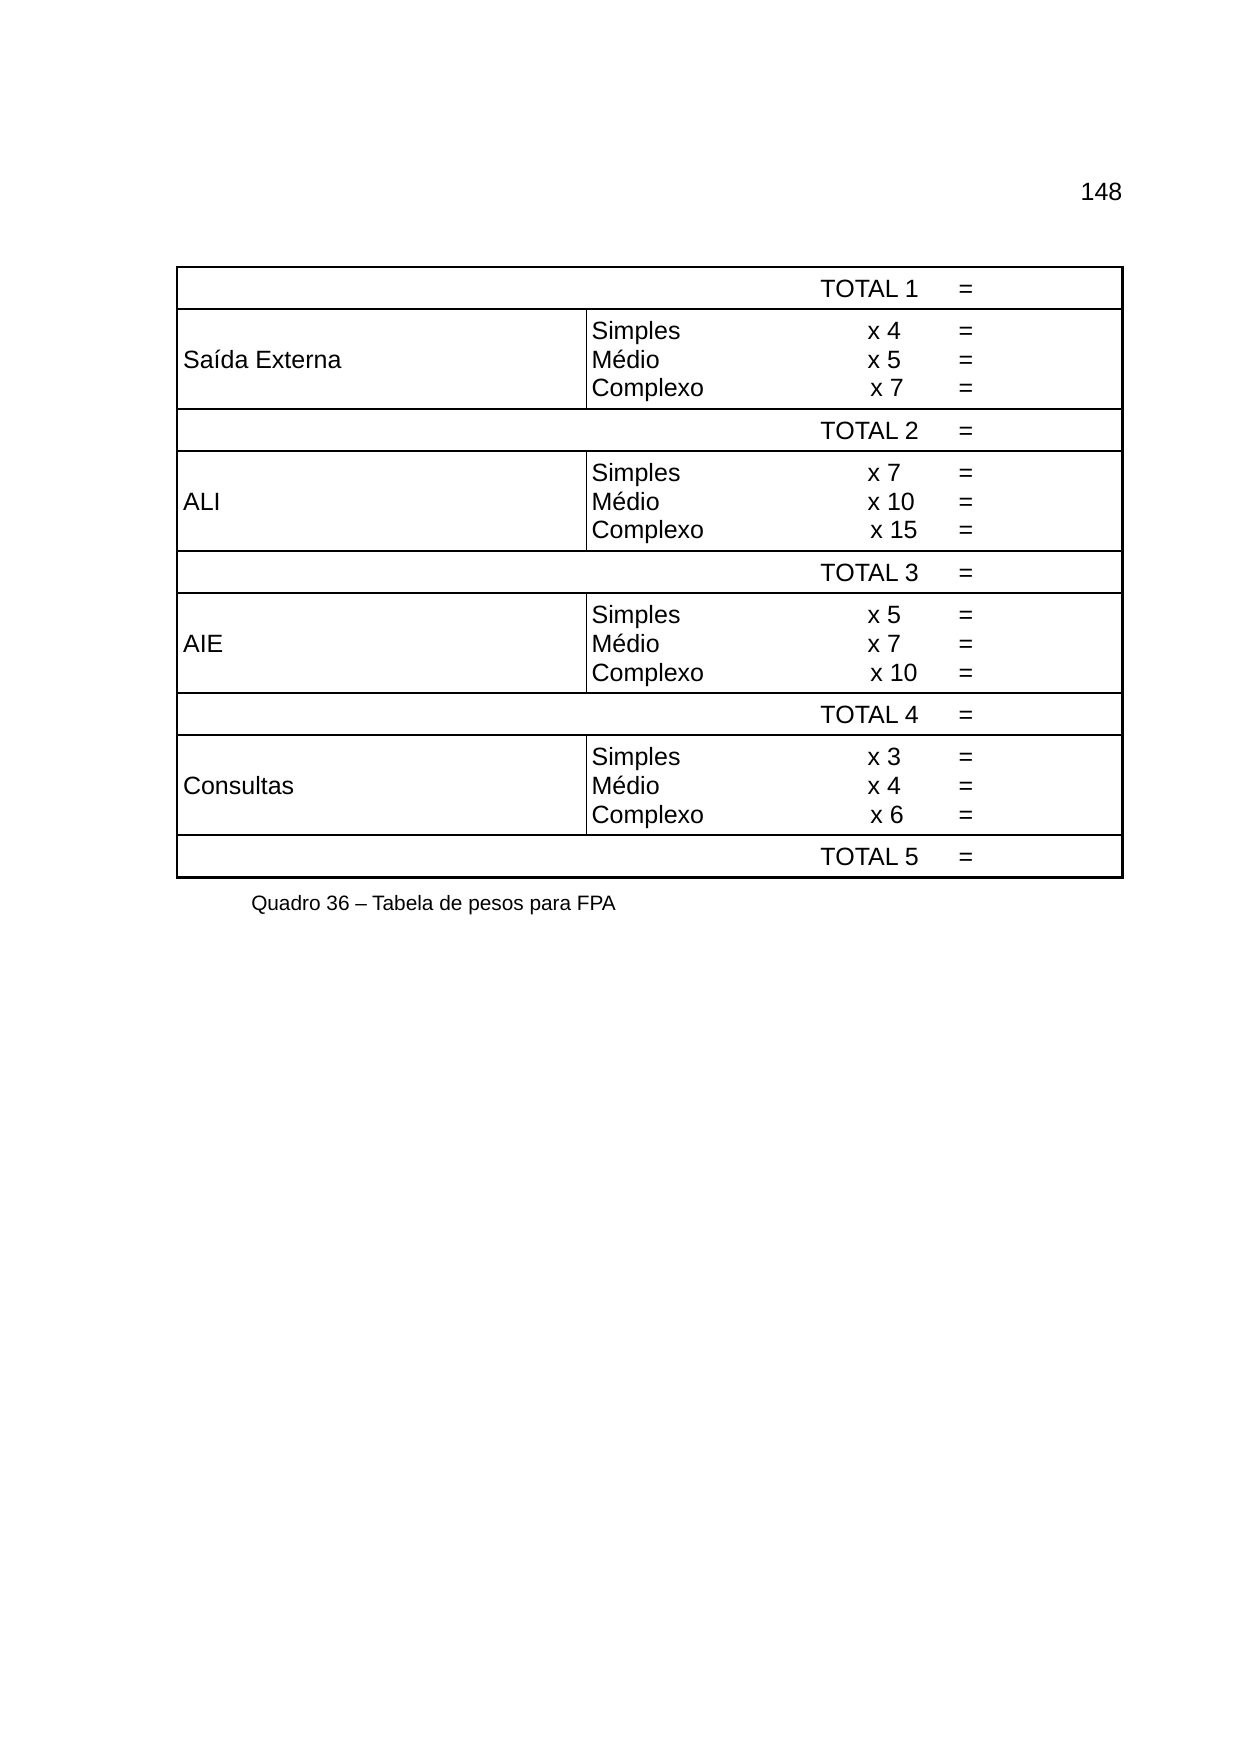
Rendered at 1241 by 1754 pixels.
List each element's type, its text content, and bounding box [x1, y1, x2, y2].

table_cell Consultas [178, 736, 586, 834]
table_cell TOTAL 1 [178, 268, 953, 308]
table_cell = = = [953, 310, 1121, 408]
table_cell = [953, 694, 1121, 734]
table_cell Simples x 5 Médio x 7 Complexo x 10 [587, 594, 953, 692]
table_cell Saída Externa [178, 310, 586, 408]
table_cell = [953, 268, 1121, 308]
table_cell AIE [178, 594, 586, 692]
table_cell TOTAL 5 [178, 836, 953, 876]
table_cell = [953, 410, 1121, 450]
table_cell = [953, 552, 1121, 592]
table_cell TOTAL 3 [178, 552, 953, 592]
table_cell Simples x 3 Médio x 4 Complexo x 6 [587, 736, 953, 834]
table_cell ALI [178, 452, 586, 550]
table_cell = [953, 836, 1121, 876]
table_cell = = = [953, 736, 1121, 834]
text Quadro 36 – Tabela de pesos para FPA [177, 891, 1122, 915]
table_cell Simples x 4 Médio x 5 Complexo x 7 [587, 310, 953, 408]
table_cell TOTAL 2 [178, 410, 953, 450]
table_cell TOTAL 4 [178, 694, 953, 734]
table_cell = = = [953, 452, 1121, 550]
table_cell = = = [953, 594, 1121, 692]
table_cell Simples x 7 Médio x 10 Complexo x 15 [587, 452, 953, 550]
